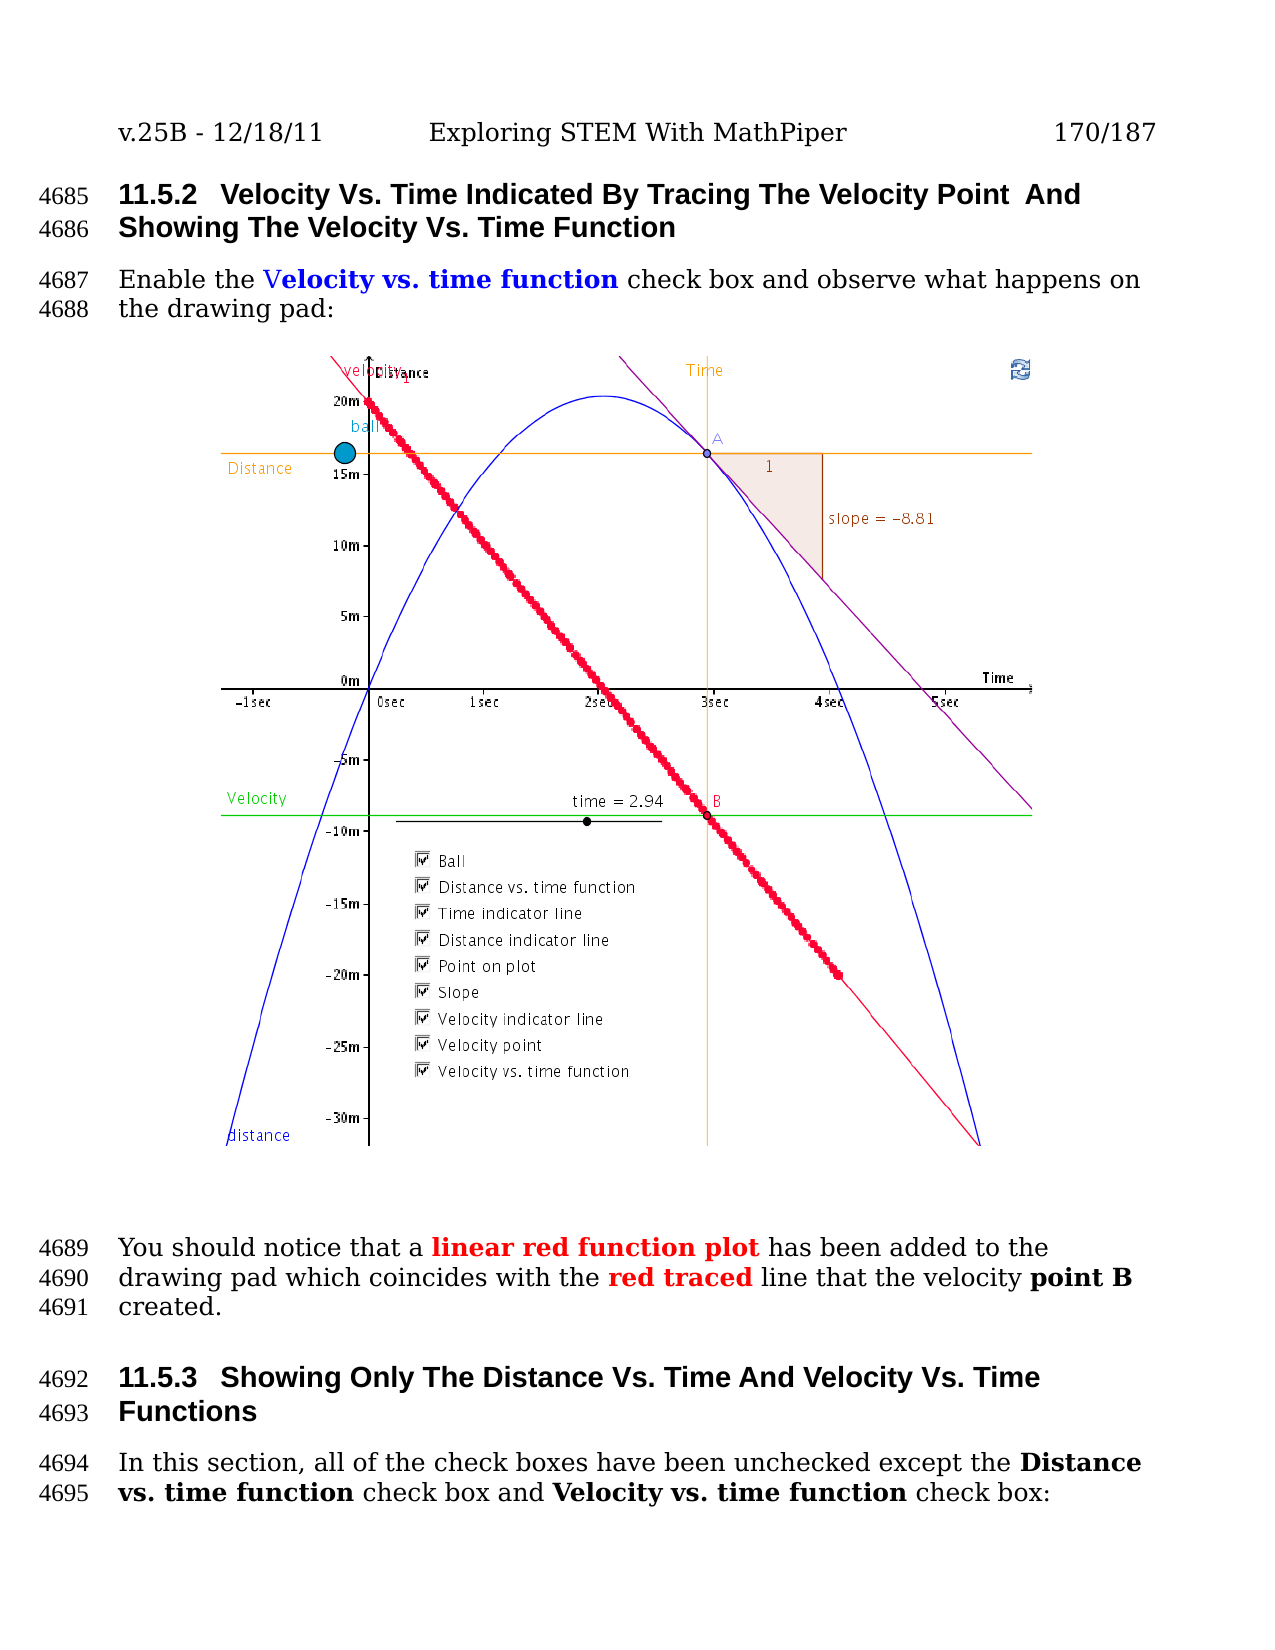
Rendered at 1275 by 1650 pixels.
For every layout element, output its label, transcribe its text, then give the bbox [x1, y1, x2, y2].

subtitle Velocity Vs. Time Indicated By Tracing The Velocity Point And Showing The Velocity Vs. Time Function [118, 177, 1157, 244]
picture [221, 356, 1033, 1146]
text In this section, all of the check boxes have been unchecked except the Distance vs. time function check box and Velocity vs. time function check box: [118, 1448, 1157, 1507]
subtitle Showing Only The Distance Vs. Time And Velocity Vs. Time Functions [118, 1360, 1157, 1427]
text You should notice that a linear red function plot has been added to the drawing pad which coincides with the red traced line that the velocity point B created. [118, 1233, 1157, 1321]
text Enable the Velocity vs. time function check box and observe what happens on the drawing pad: [118, 265, 1157, 323]
